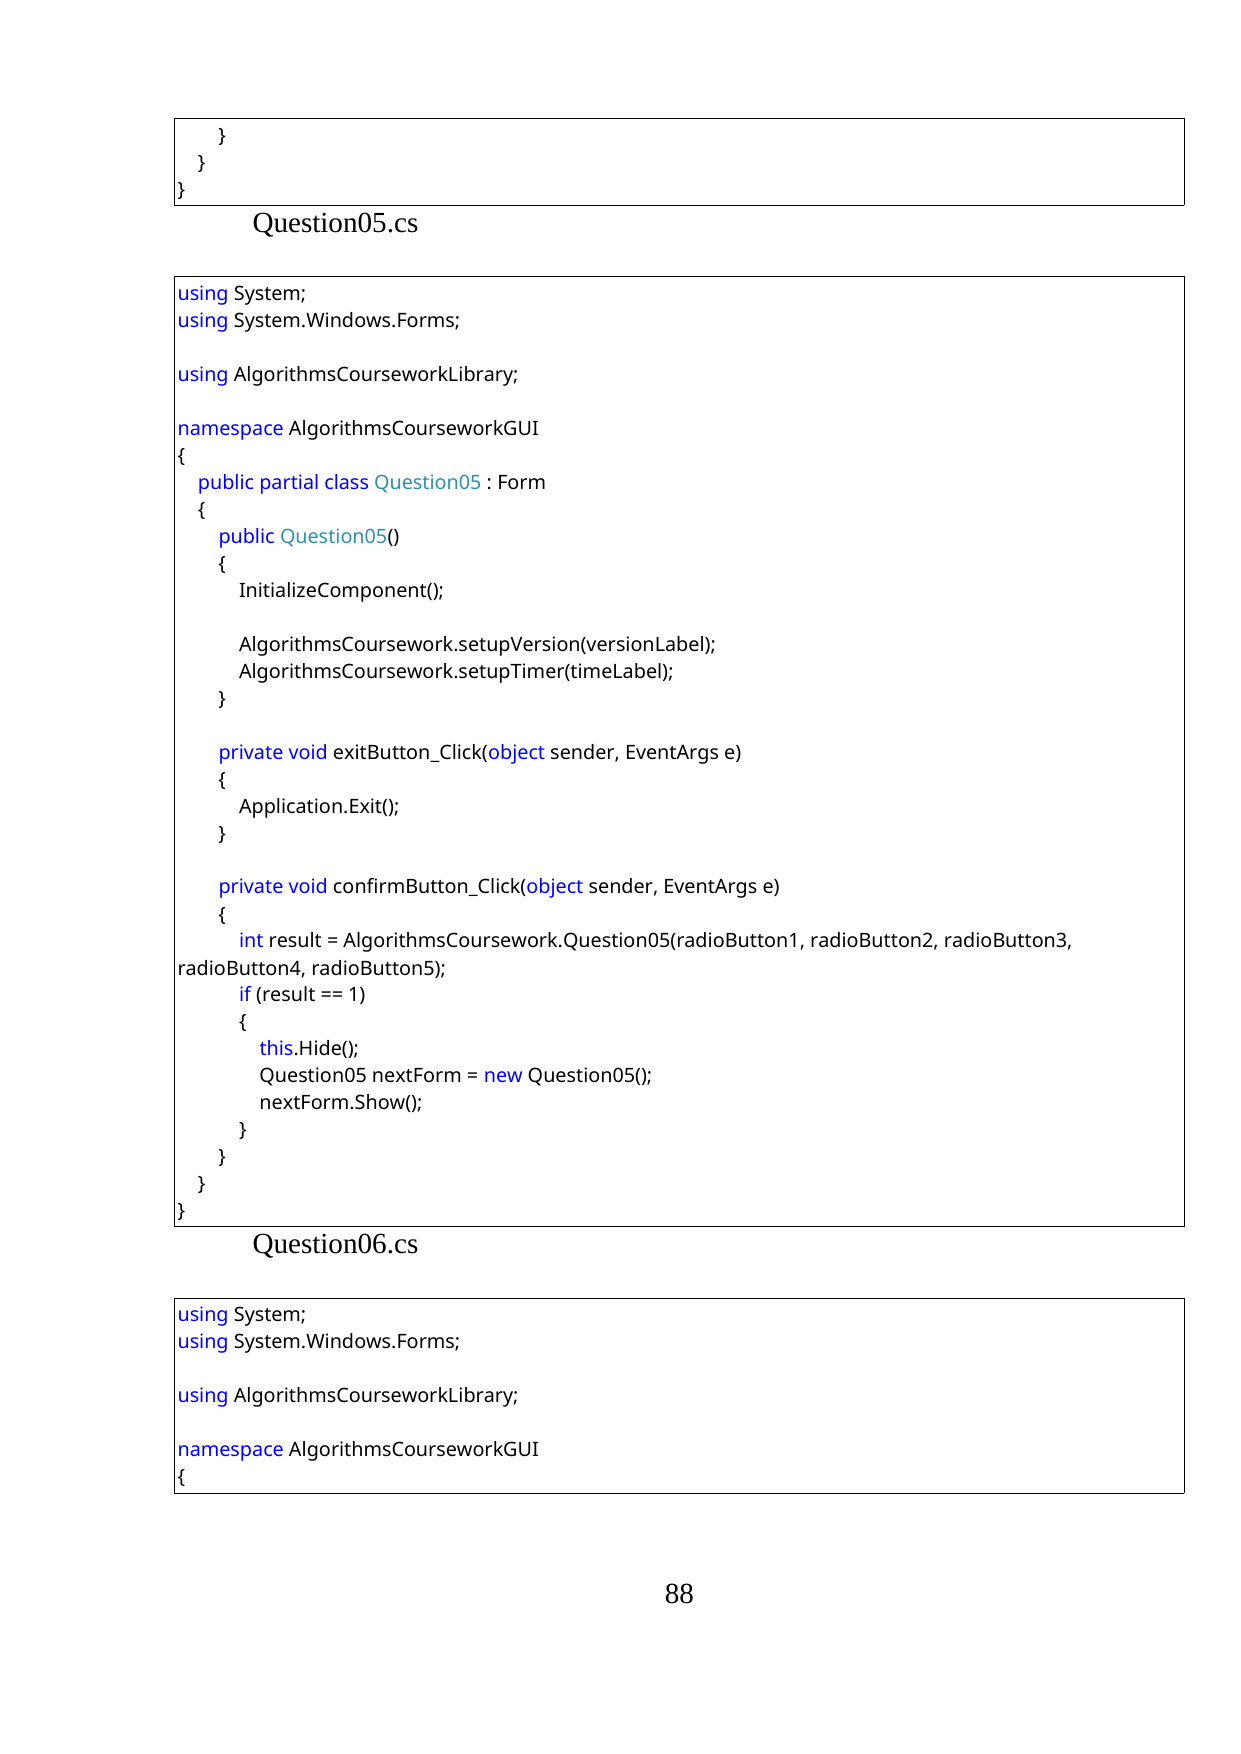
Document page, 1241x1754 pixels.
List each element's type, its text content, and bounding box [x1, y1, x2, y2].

text using System; [175, 1299, 1184, 1328]
text namespace AlgorithmsCourseworkGUI [177, 1436, 1181, 1459]
text using System.Windows.Forms; [177, 1328, 1181, 1355]
text nextForm.Show(); [177, 1089, 1181, 1116]
text private void exitButton_Click(object sender, EventArgs e) [177, 738, 1181, 765]
text { [177, 441, 1181, 468]
text { [177, 900, 1181, 927]
text InitializeComponent(); [177, 576, 1181, 603]
text public partial class Question05 : Form [177, 468, 1181, 495]
text Question05 nextForm = new Question05(); [177, 1062, 1181, 1089]
text { [177, 495, 1181, 522]
text using System.Windows.Forms; [177, 306, 1181, 333]
text } [177, 684, 1181, 711]
text } [177, 819, 1181, 846]
text int result = AlgorithmsCoursework.Question05(radioButton1, radioButton2, radioButton3, radioButton4, radioButton5); [177, 927, 1181, 981]
text } [177, 148, 1181, 172]
text Application.Exit(); [177, 792, 1181, 819]
text } [177, 1143, 1181, 1169]
text Question05.cs [177, 206, 1181, 239]
text { [177, 765, 1181, 792]
text { [175, 1459, 1184, 1493]
text { [177, 1008, 1181, 1035]
text this.Hide(); [177, 1035, 1181, 1062]
text private void confirmButton_Click(object sender, EventArgs e) [177, 873, 1181, 900]
text } [175, 172, 1184, 205]
text using System; [175, 277, 1184, 306]
text { [177, 549, 1181, 576]
text AlgorithmsCoursework.setupVersion(versionLabel); [177, 630, 1181, 657]
text } [177, 1116, 1181, 1143]
text using AlgorithmsCourseworkLibrary; [177, 1382, 1181, 1409]
text public Question05() [177, 522, 1181, 549]
text using AlgorithmsCourseworkLibrary; [177, 360, 1181, 387]
text AlgorithmsCoursework.setupTimer(timeLabel); [177, 657, 1181, 684]
text } [175, 1193, 1184, 1226]
text Question06.cs [177, 1227, 1181, 1260]
text } [177, 1169, 1181, 1193]
text namespace AlgorithmsCourseworkGUI [177, 414, 1181, 441]
text } [175, 119, 1184, 148]
text if (result == 1) [177, 981, 1181, 1008]
